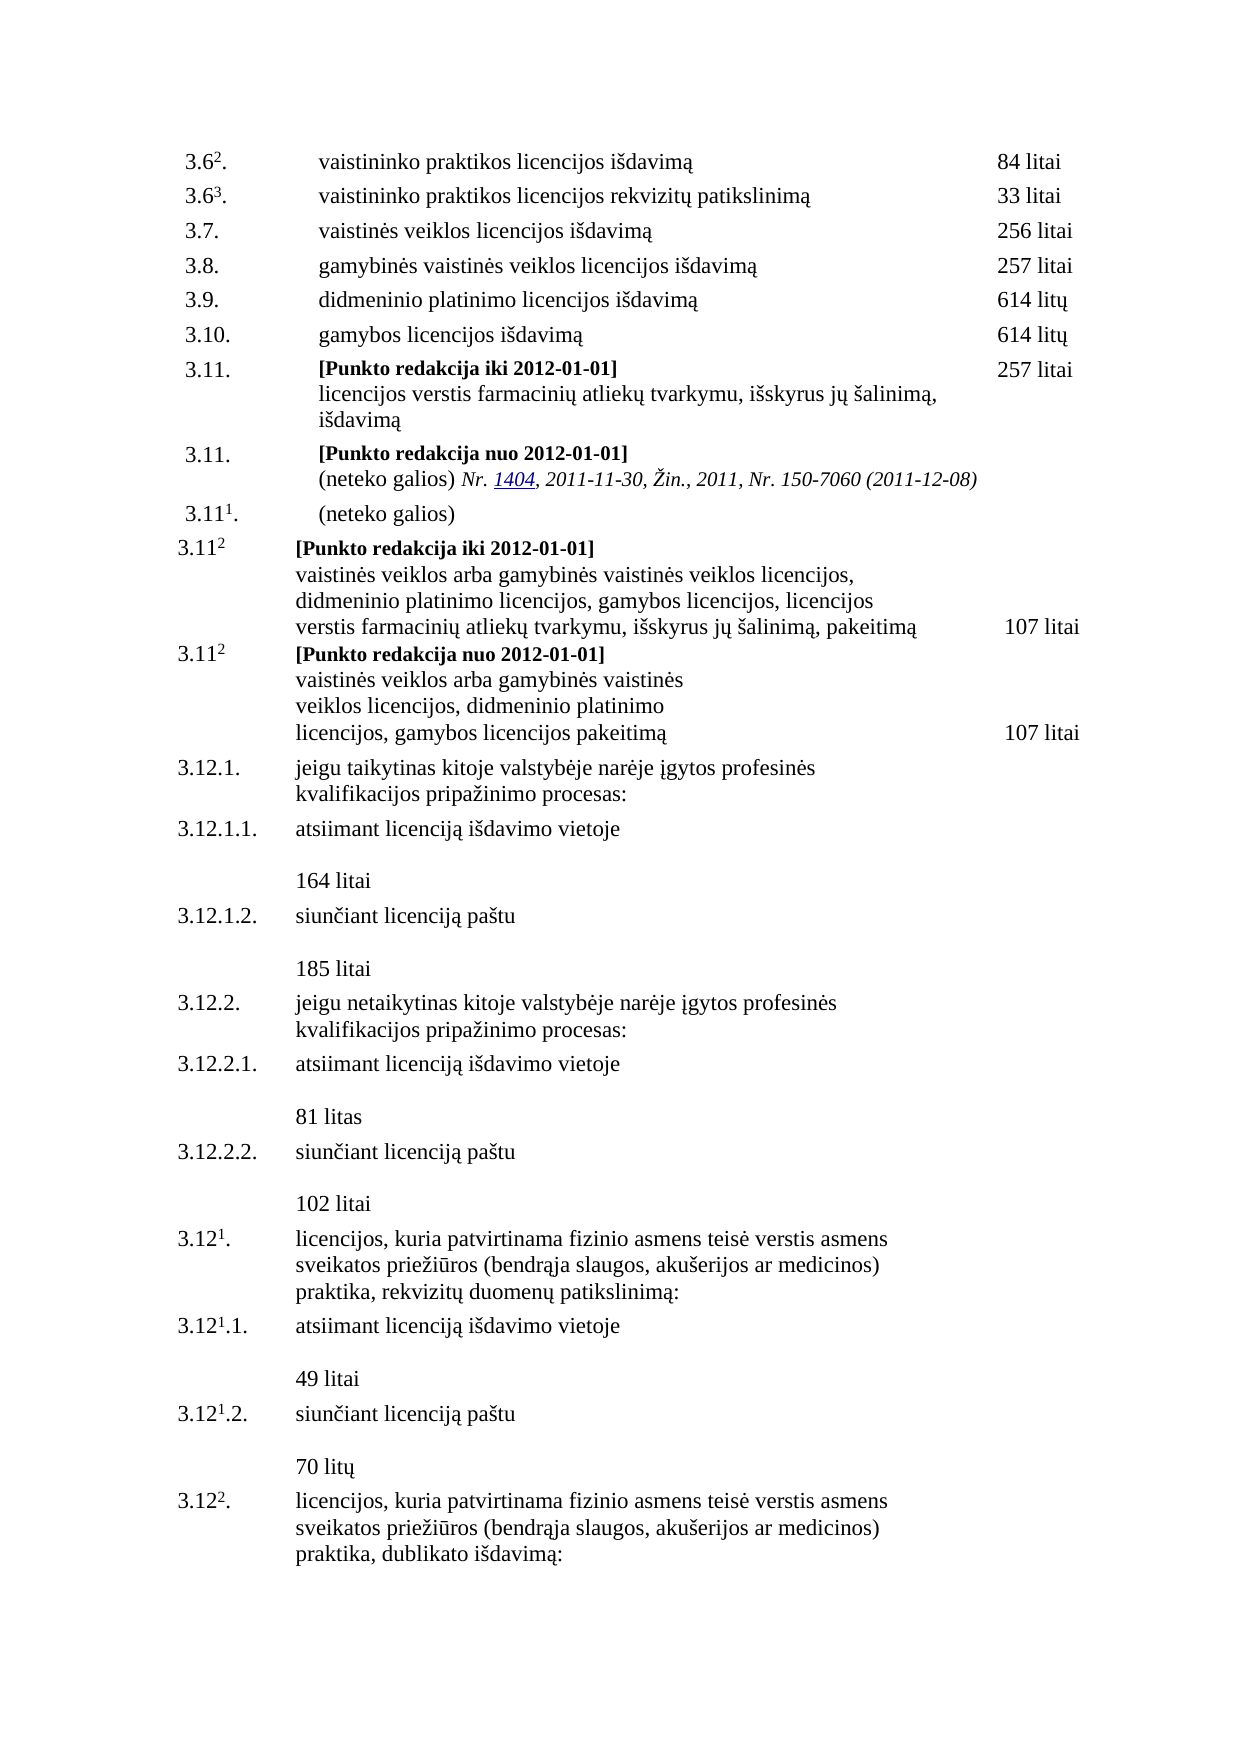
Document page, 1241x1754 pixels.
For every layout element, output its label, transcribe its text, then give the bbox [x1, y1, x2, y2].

table_cell vaistinės veiklos licencijos išdavimą [307, 217, 986, 252]
table_cell 3.111. [174, 500, 307, 534]
text 3.12.1. jeigu taikytinas kitoje valstybėje narėje įgytos profesinės kvalifikacijos pripažinimo procesas: [177, 753, 930, 806]
text 3.122. licencijos, kuria patvirtinama fizinio asmens teisė verstis asmens sveikatos priežiūros (bendrąja slaugos, akušerijos ar medicinos) praktika, dublikato išdavimą: [177, 1487, 930, 1566]
table_cell 3.9. [174, 286, 307, 321]
table_cell gamybos licencijos išdavimą [307, 321, 986, 356]
text 3.12.1.2. siunčiant licenciją paštu 185 litai [177, 902, 930, 981]
table_cell 84 litai [986, 148, 1148, 182]
text 3.12.2. jeigu netaikytinas kitoje valstybėje narėje įgytos profesinės kvalifikacijos pripažinimo procesas: [177, 989, 930, 1042]
text vaistinės veiklos arba gamybinės vaistinės veiklos licencijos, [177, 561, 1122, 587]
table_cell vaistininko praktikos licencijos rekvizitų patikslinimą [307, 183, 986, 217]
text 3.12.1.1. atsiimant licenciją išdavimo vietoje 164 litai [177, 814, 930, 894]
text veiklos licencijos, didmeninio platinimo [177, 692, 1122, 719]
table_cell 3.63. [174, 183, 307, 217]
text licencijos, gamybos licencijos pakeitimą 107 litai [177, 719, 1122, 745]
text vaistinės veiklos arba gamybinės vaistinės [177, 666, 1122, 692]
text 3.121.2. siunčiant licenciją paštu 70 litų [177, 1400, 930, 1479]
table_cell 3.62. [174, 148, 307, 182]
table_cell [986, 500, 1148, 534]
text 3.121.1. atsiimant licenciją išdavimo vietoje 49 litai [177, 1313, 930, 1392]
text 3.112 [Punkto redakcija nuo 2012-01-01] [177, 640, 1133, 666]
table_cell 256 litai [986, 217, 1148, 252]
table_cell [986, 441, 1148, 500]
table_cell [Punkto redakcija iki 2012-01-01] licencijos verstis farmacinių atliekų tvarkymu, išskyrus jų šalinimą, išdavimą [307, 356, 986, 441]
table_cell [Punkto redakcija nuo 2012-01-01] (neteko galios) Nr. 1404, 2011-11-30, Žin., 2011, Nr. 150-7060 (2011-12-08) [307, 441, 986, 500]
table_cell 257 litai [986, 356, 1148, 441]
table_cell 33 litai [986, 183, 1148, 217]
table_cell 614 litų [986, 321, 1148, 356]
table_cell 3.7. [174, 217, 307, 252]
table_cell 3.11. [174, 356, 307, 441]
text didmeninio platinimo licencijos, gamybos licencijos, licencijos [177, 587, 1122, 613]
table_cell didmeninio platinimo licencijos išdavimą [307, 286, 986, 321]
text 3.12.2.2. siunčiant licenciją paštu 102 litai [177, 1138, 930, 1217]
text verstis farmacinių atliekų tvarkymu, išskyrus jų šalinimą, pakeitimą 107 litai [177, 613, 1122, 640]
text 3.121. licencijos, kuria patvirtinama fizinio asmens teisė verstis asmens sveikatos priežiūros (bendrąja slaugos, akušerijos ar medicinos) praktika, rekvizitų duomenų patikslinimą: [177, 1225, 930, 1304]
table_cell 614 litų [986, 286, 1148, 321]
table_cell (neteko galios) [307, 500, 986, 534]
text 3.112 [Punkto redakcija iki 2012-01-01] [177, 534, 1133, 561]
table_cell gamybinės vaistinės veiklos licencijos išdavimą [307, 252, 986, 286]
table_cell 3.8. [174, 252, 307, 286]
table_cell 257 litai [986, 252, 1148, 286]
table_cell 3.11. [174, 441, 307, 500]
table_cell 3.10. [174, 321, 307, 356]
table_cell vaistininko praktikos licencijos išdavimą [307, 148, 986, 182]
text 3.12.2.1. atsiimant licenciją išdavimo vietoje 81 litas [177, 1050, 930, 1129]
